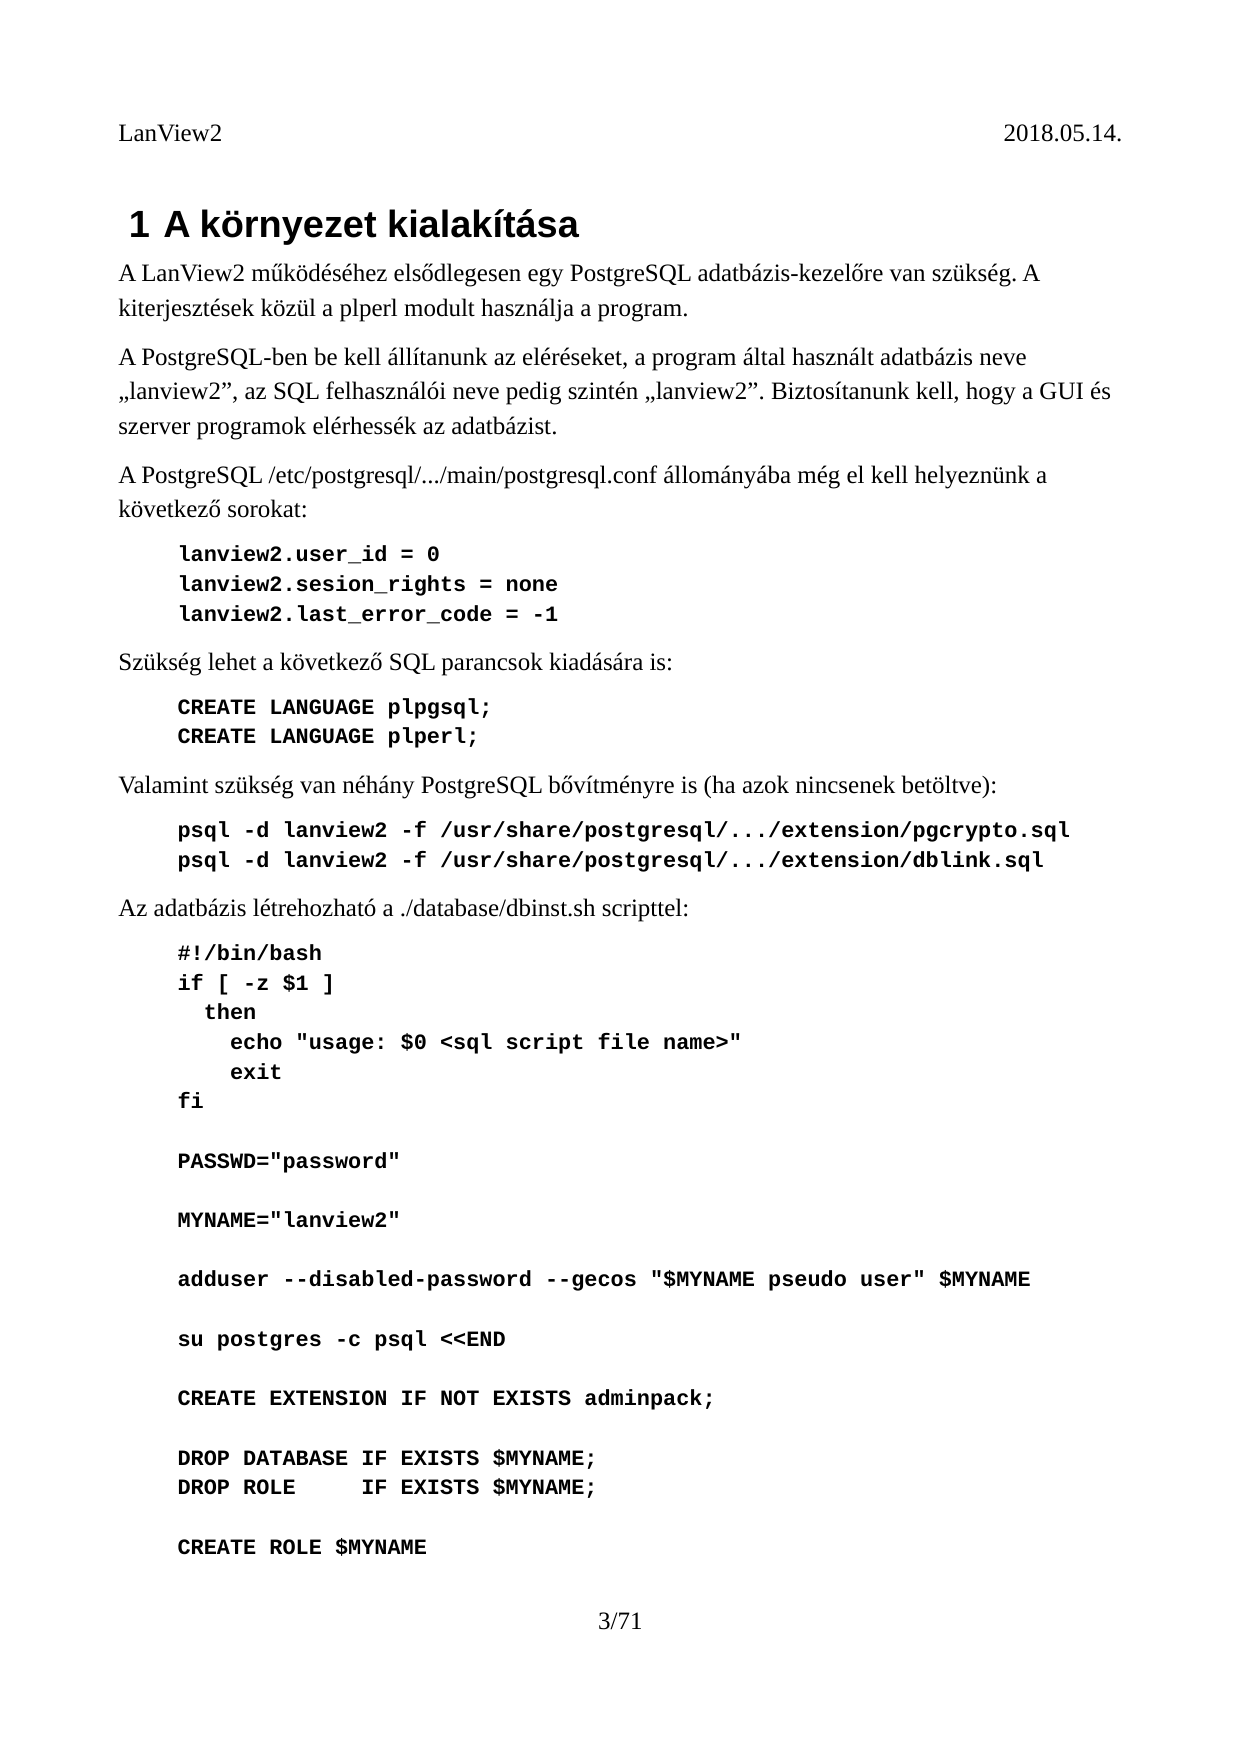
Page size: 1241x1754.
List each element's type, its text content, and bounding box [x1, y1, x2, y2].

text psql -d lanview2 -f /usr/share/postgresql/.../extension/pgcrypto.sql psql -d lanview2 -f /usr/share/postgresql/.../extension/dblink.sql [177, 819, 1122, 873]
text A LanView2 működéséhez elsődlegesen egy PostgreSQL adatbázis-kezelőre van szükség. A kiterjesztések közül a plperl modult használja a program. [118, 258, 1122, 321]
text CREATE LANGUAGE plpgsql; CREATE LANGUAGE plperl; [177, 696, 1122, 751]
text Az adatbázis létrehozható a ./database/dbinst.sh scripttel: [118, 893, 1122, 922]
text A PostgreSQL /etc/postgresql/.../main/postgresql.conf állományába még el kell helyeznünk a következő sorokat: [118, 460, 1122, 523]
text #!/bin/bash if [ -z $1 ] then echo "usage: $0 <sql script file name>" exit fi PASSWD="password" MYNAME="lanview2" adduser --disabled-password --gecos "$MYNAME pseudo user" $MYNAME su postgres -c psql <<END CREATE EXTENSION IF NOT EXISTS adminpack; DROP DATABASE IF EXISTS $MYNAME; DROP ROLE IF EXISTS $MYNAME; CREATE ROLE $MYNAME [177, 942, 1122, 1561]
subtitle A környezet kialakítása [118, 202, 1122, 246]
text Valamint szükség van néhány PostgreSQL bővítményre is (ha azok nincsenek betöltve): [118, 770, 1122, 799]
text A PostgreSQL-ben be kell állítanunk az eléréseket, a program által használt adatbázis neve „lanview2”, az SQL felhasználói neve pedig szintén „lanview2”. Biztosítanunk kell, hogy a GUI és szerver programok elérhessék az adatbázist. [118, 342, 1122, 439]
text lanview2.user_id = 0 lanview2.sesion_rights = none lanview2.last_error_code = -1 [177, 543, 1122, 627]
text Szükség lehet a következő SQL parancsok kiadására is: [118, 647, 1122, 676]
